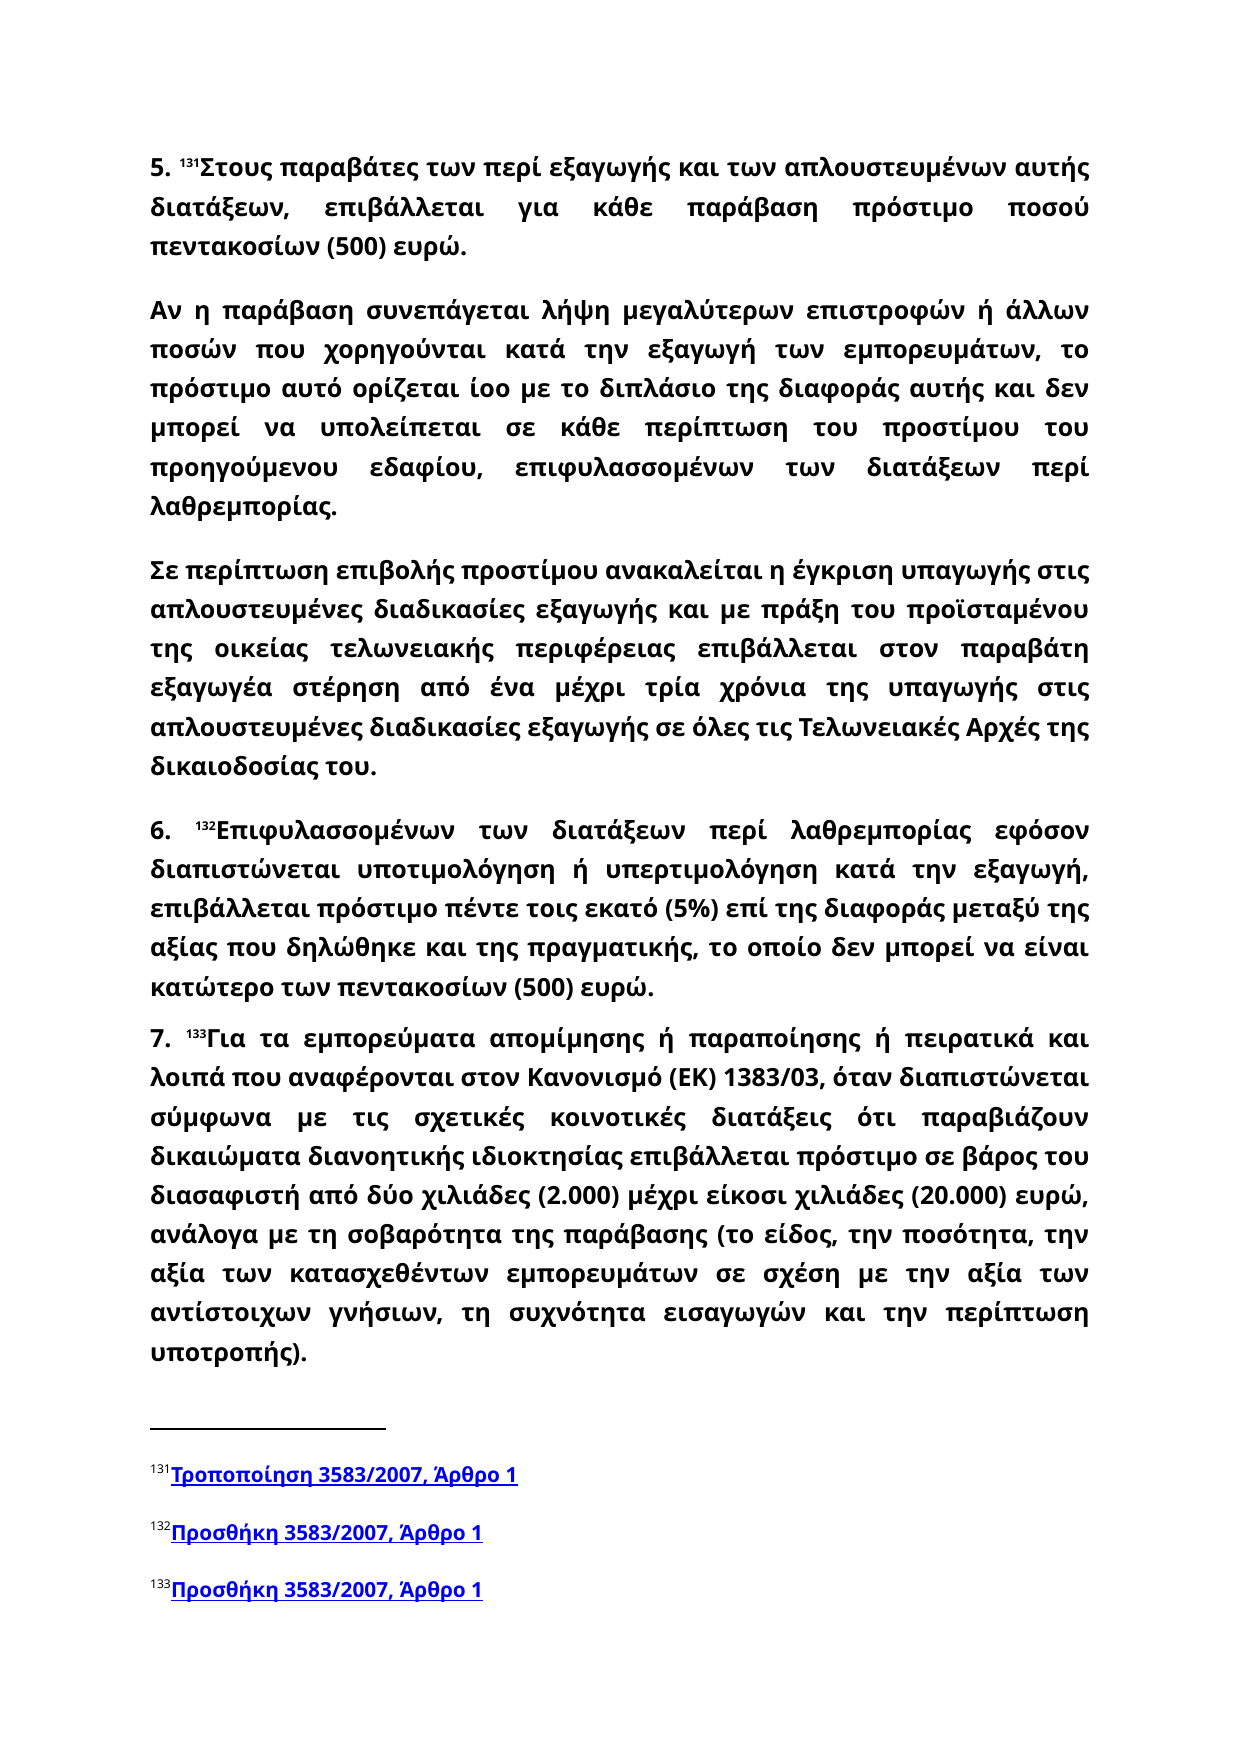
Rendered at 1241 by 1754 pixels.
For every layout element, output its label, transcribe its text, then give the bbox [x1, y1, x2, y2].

text 7. Για τα εμπορεύματα απομίμησης ή παραποίησης ή πειρατικά και λοιπά που αναφέρονται στον Κανονισμό (ΕΚ) 1383/03, όταν διαπιστώνεται σύμφωνα με τις σχετικές κοινοτικές διατάξεις ότι παραβιάζουν δικαιώματα διανοητικής ιδιοκτησίας επιβάλλεται πρόστιμο σε βάρος του διασαφιστή από δύο χιλιάδες (2.000) μέχρι είκοσι χιλιάδες (20.000) ευρώ, ανάλογα με τη σοβαρότητα της παράβασης (το είδος, την ποσότητα, την αξία των κατασχεθέντων εμπορευμάτων σε σχέση με την αξία των αντίστοιχων γνήσιων, τη συχνότητα εισαγωγών και την περίπτωση υποτροπής). [150, 1021, 1090, 1368]
text Προσθήκη 3583/2007, Άρθρο 1 [150, 1518, 1090, 1546]
text Αν η παράβαση συνεπάγεται λήψη μεγαλύτερων επιστροφών ή άλλων ποσών που χορηγούνται κατά την εξαγωγή των εμπορευμάτων, το πρόστιμο αυτό ορίζεται ίοο με το διπλάσιο της διαφοράς αυτής και δεν μπορεί να υπολείπεται σε κάθε περίπτωση του προστίμου του προηγούμενου εδαφίου, επιφυλασσομένων των διατάξεων περί λαθρεμπορίας. [150, 292, 1090, 522]
text Σε περίπτωση επιβολής προστίμου ανακαλείται η έγκριση υπαγωγής στις απλουστευμένες διαδικασίες εξαγωγής και με πράξη του προϊσταμένου της οικείας τελωνειακής περιφέρειας επιβάλλεται στον παραβάτη εξαγωγέα στέρηση από ένα μέχρι τρία χρόνια της υπαγωγής στις απλουστευμένες διαδικασίες εξαγωγής σε όλες τις Τελωνειακές Αρχές της δικαιοδοσίας του. [150, 552, 1090, 782]
text Προσθήκη 3583/2007, Άρθρο 1 [150, 1576, 1090, 1604]
text 5. Στους παραβάτες των περί εξαγωγής και των απλουστευμένων αυτής διατάξεων, επιβάλλεται για κάθε παράβαση πρόστιμο ποσού πεντακοσίων (500) ευρώ. [150, 150, 1090, 262]
text 6. Επιφυλασσομένων των διατάξεων περί λαθρεμπορίας εφόσον διαπιστώνεται υποτιμολόγηση ή υπερτιμολόγηση κατά την εξαγωγή, επιβάλλεται πρόστιμο πέντε τοις εκατό (5%) επί της διαφοράς μεταξύ της αξίας που δηλώθηκε και της πραγματικής, το οποίο δεν μπορεί να είναι κατώτερο των πεντακοσίων (500) ευρώ. [150, 812, 1090, 1003]
text Τροποποίηση 3583/2007, Άρθρο 1 [150, 1460, 1090, 1489]
